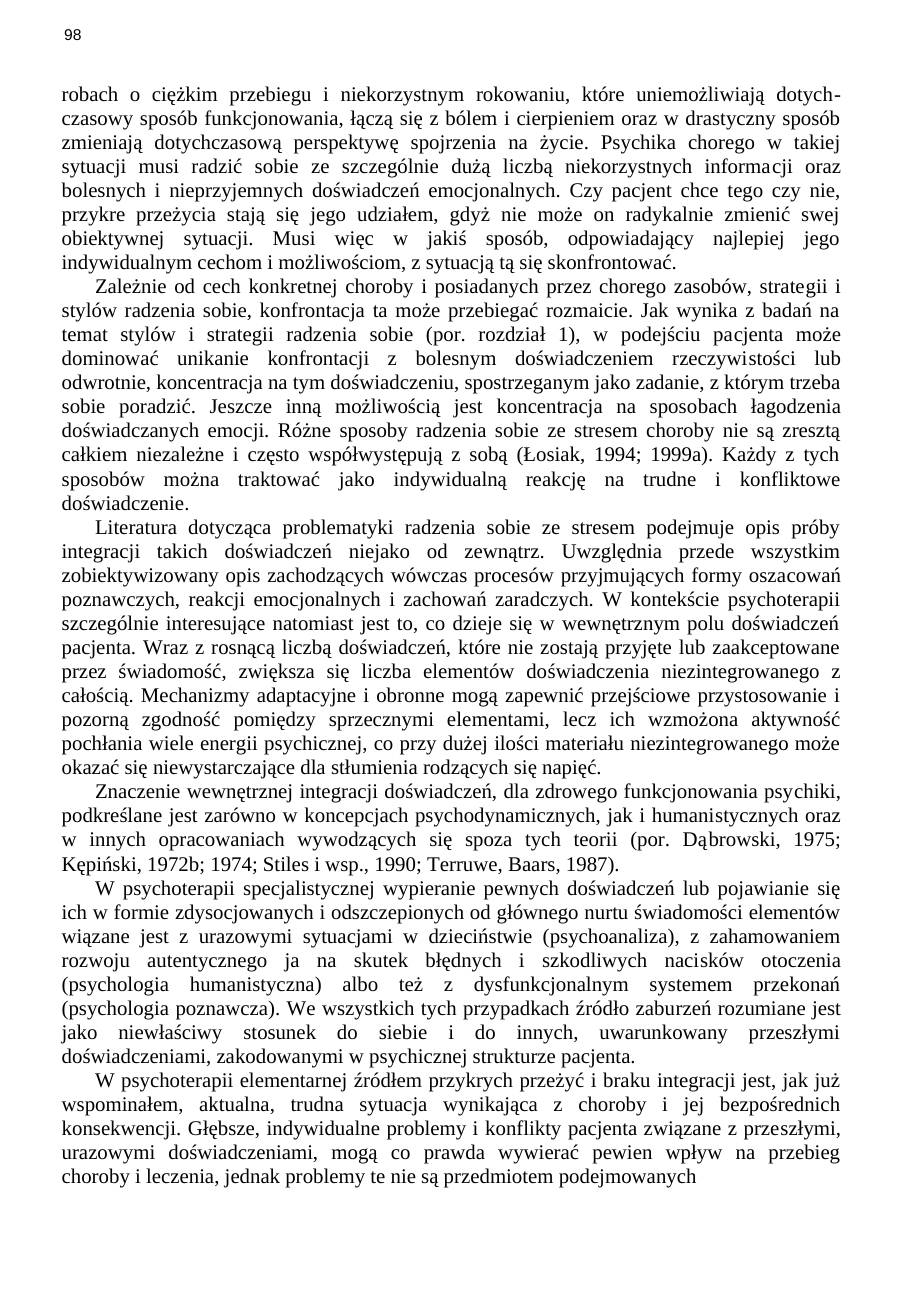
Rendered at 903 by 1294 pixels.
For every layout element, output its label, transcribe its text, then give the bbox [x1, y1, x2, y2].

text Literatura dotycząca problematyki radzenia sobie ze stresem podejmuje opis próby integracji takich doświadczeń niejako od zewnątrz. Uwzględnia przede wszystkim zobiektywizowany opis zachodzących wówczas procesów przyjmujących formy osza­cowań poznawczych, reakcji emocjonalnych i zachowań zaradczych. W kontekście psychoterapii szczególnie interesujące natomiast jest to, co dzieje się w wewnętrznym polu doświadczeń pacjenta. Wraz z rosnącą liczbą doświadczeń, które nie zostają przyjęte lub zaakceptowane przez świadomość, zwiększa się liczba elementów do­świadczenia niezintegrowanego z całością. Mechanizmy adaptacyjne i obronne mogą zapewnić przejściowe przystosowanie i pozorną zgodność pomiędzy sprzecznymi ele­mentami, lecz ich wzmożona aktywność pochłania wiele energii psychicznej, co przy dużej ilości materiału niezintegrowanego może okazać się niewystarczające dla stłu­mienia rodzących się napięć. [61, 514, 841, 779]
text W psychoterapii specjalistycznej wypieranie pewnych doświadczeń lub pojawianie się ich w formie zdysocjowanych i odszczepionych od głównego nurtu świadomości elementów wiązane jest z urazowymi sytuacjami w dzieciństwie (psychoanaliza), z zahamowaniem rozwoju autentycznego ja na skutek błędnych i szkodliwych naci­sków otoczenia (psychologia humanistyczna) albo też z dysfunkcjonalnym systemem przekonań (psychologia poznawcza). We wszystkich tych przypadkach źródło zabu­rzeń rozumiane jest jako niewłaściwy stosunek do siebie i do innych, uwarunkowany przeszłymi doświadczeniami, zakodowanymi w psychicznej strukturze pacjenta. [61, 876, 841, 1068]
text Zależnie od cech konkretnej choroby i posiadanych przez chorego zasobów, strate­gii i stylów radzenia sobie, konfrontacja ta może przebiegać rozmaicie. Jak wynika z badań na temat stylów i strategii radzenia sobie (por. rozdział 1), w podejściu pa­cjenta może dominować unikanie konfrontacji z bolesnym doświadczeniem rzeczywi­stości lub odwrotnie, koncentracja na tym doświadczeniu, spostrzeganym jako zadanie, z którym trzeba sobie poradzić. Jeszcze inną możliwością jest koncentracja na sposo­bach łagodzenia doświadczanych emocji. Różne sposoby radzenia sobie ze stresem choroby nie są zresztą całkiem niezależne i często współwystępują z sobą (Łosiak, 1994; 1999a). Każdy z tych sposobów można traktować jako indywidualną reakcję na trudne i konfliktowe doświadczenie. [61, 274, 841, 514]
text robach o ciężkim przebiegu i niekorzystnym rokowaniu, które uniemożliwiają dotych­czasowy sposób funkcjonowania, łączą się z bólem i cierpieniem oraz w drastyczny sposób zmieniają dotychczasową perspektywę spojrzenia na życie. Psychika chorego w takiej sytuacji musi radzić sobie ze szczególnie dużą liczbą niekorzystnych informa­cji oraz bolesnych i nieprzyjemnych doświadczeń emocjonalnych. Czy pacjent chce tego czy nie, przykre przeżycia stają się jego udziałem, gdyż nie może on radykalnie zmienić swej obiektywnej sytuacji. Musi więc w jakiś sposób, odpowiadający najlepiej jego indywidualnym cechom i możliwościom, z sytuacją tą się skonfrontować. [61, 81, 841, 274]
text W psychoterapii elementarnej źródłem przykrych przeżyć i braku integracji jest, jak już wspominałem, aktualna, trudna sytuacja wynikająca z choroby i jej bezpośrednich konsekwencji. Głębsze, indywidualne problemy i konflikty pacjenta związane z prze­szłymi, urazowymi doświadczeniami, mogą co prawda wywierać pewien wpływ na przebieg choroby i leczenia, jednak problemy te nie są przedmiotem podejmowanych [61, 1068, 841, 1188]
text 98 [64, 26, 87, 43]
text Znaczenie wewnętrznej integracji doświadczeń, dla zdrowego funkcjonowania psy­chiki, podkreślane jest zarówno w koncepcjach psychodynamicznych, jak i humani­stycznych oraz w innych opracowaniach wywodzących się spoza tych teorii (por. Dą­browski, 1975; Kępiński, 1972b; 1974; Stiles i wsp., 1990; Terruwe, Baars, 1987). [61, 779, 841, 876]
